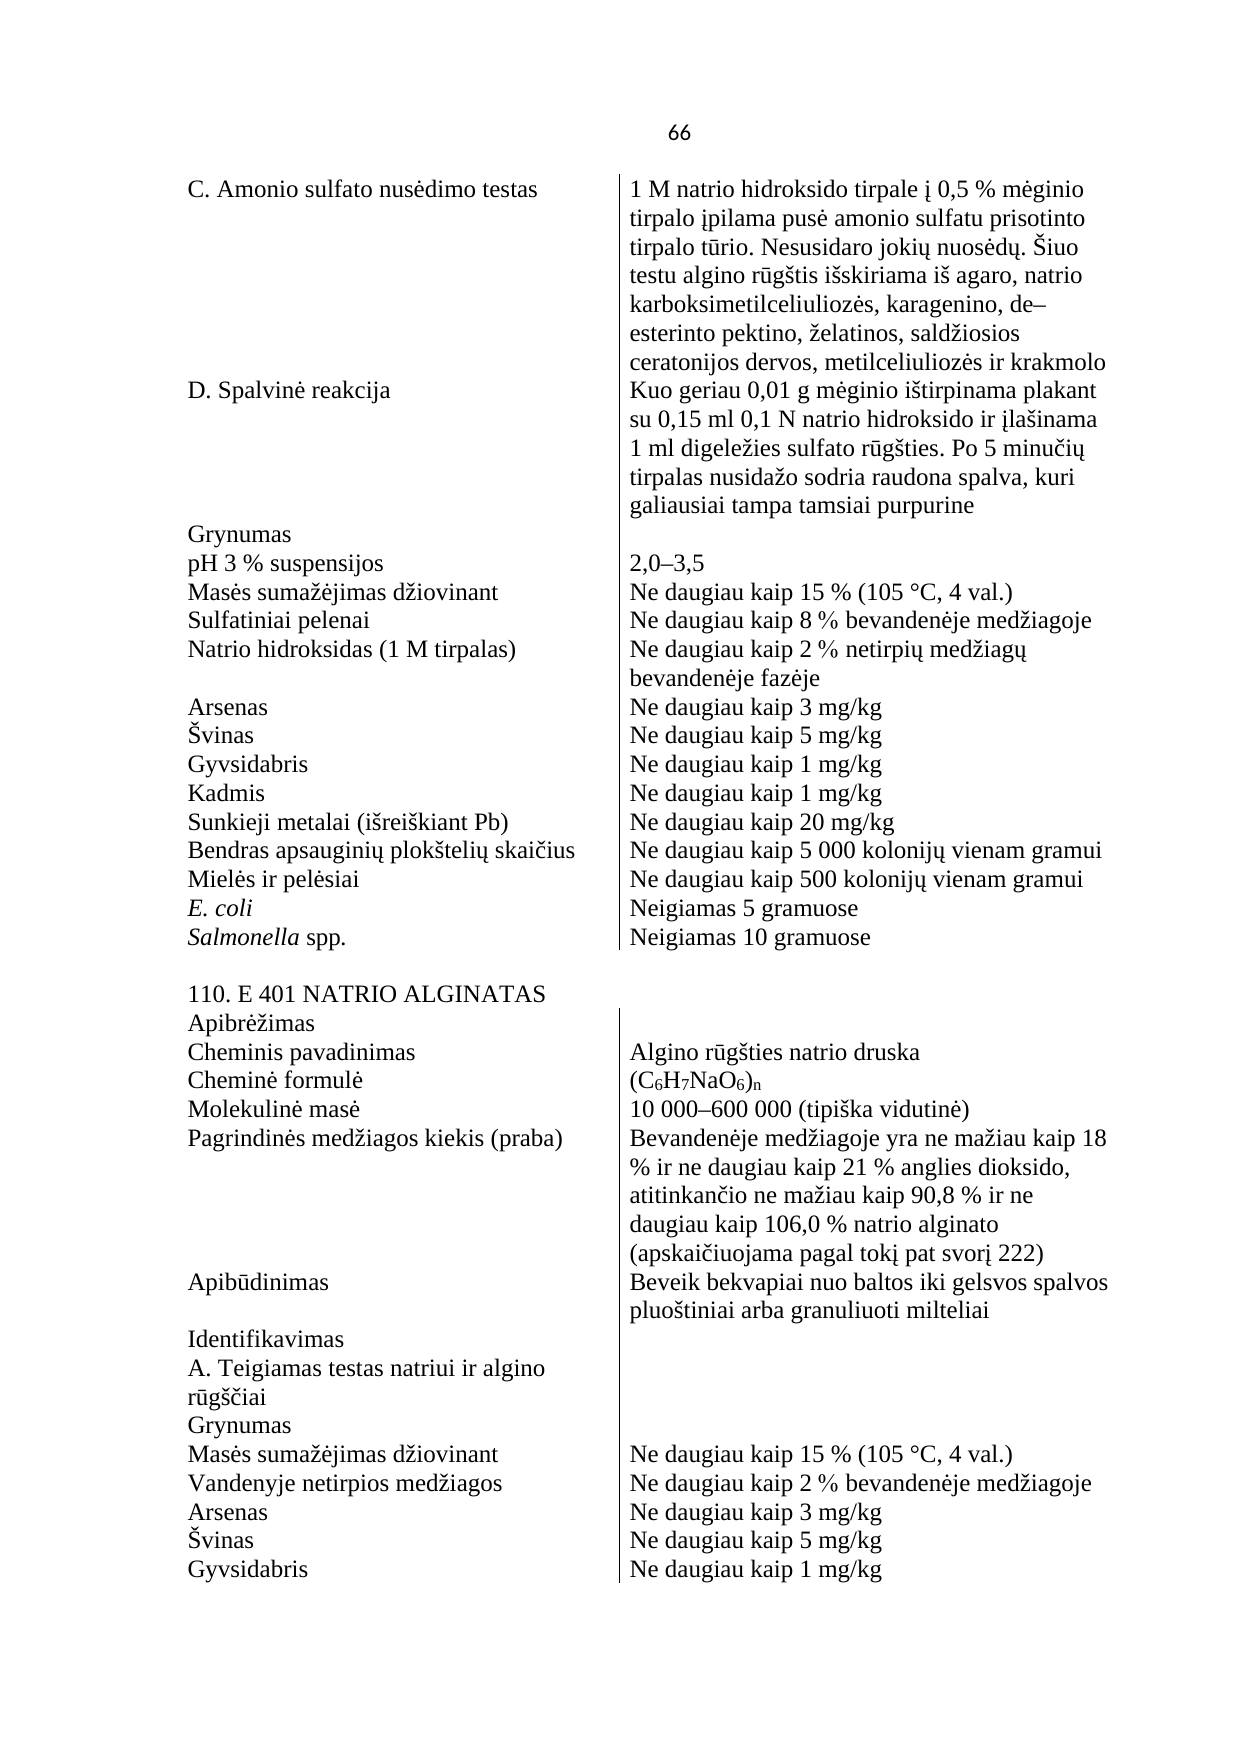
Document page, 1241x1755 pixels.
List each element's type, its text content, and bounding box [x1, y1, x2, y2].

table_cell C. Amonio sulfato nusėdimo testas [177, 174, 619, 375]
table_cell Vandenyje netirpios medžiagos [177, 1468, 619, 1497]
table_cell D. Spalvinė reakcija [177, 375, 619, 519]
table_cell pH 3 % suspensijos [177, 548, 619, 577]
table_cell 2,0–3,5 [620, 548, 1122, 577]
table_cell Bevandenėje medžiagoje yra ne mažiau kaip 18 % ir ne daugiau kaip 21 % anglies dioksido, atitinkančio ne mažiau kaip 90,8 % ir ne daugiau kaip 106,0 % natrio alginato (apskaičiuojama pagal tokį pat svorį 222) [620, 1123, 1122, 1267]
table_cell (C6H7NaO6)n [620, 1065, 1122, 1094]
table_cell Apibrėžimas [177, 1008, 619, 1037]
table_cell Ne daugiau kaip 8  bevandenėje medžiagoje [620, 605, 1122, 634]
table_cell Ne daugiau kaip 2  netirpių medžiagų bevandenėje fazėje [620, 634, 1122, 692]
table_cell Grynumas [177, 519, 619, 548]
table_cell Ne daugiau kaip 15 % (105 °C, 4 val.) [620, 577, 1122, 605]
table_cell Algino rūgšties natrio druska [620, 1037, 1122, 1065]
table_cell Ne daugiau kaip 500 kolonijų vienam gramui [620, 864, 1122, 893]
table_cell Ne daugiau kaip 1 mg/kg [620, 749, 1122, 778]
table_cell Apibūdinimas [177, 1267, 619, 1324]
table_cell 10 000–600 000 (tipiška vidutinė) [620, 1094, 1122, 1123]
table_cell Salmonella spp. [177, 922, 619, 950]
table_cell Ne daugiau kaip 15 % (105 °C, 4 val.) [620, 1439, 1122, 1468]
table_header 110. E 401 NATRIO ALGINATAS [177, 979, 1122, 1008]
table_cell Ne daugiau kaip 5 mg/kg [620, 720, 1122, 749]
table_cell Molekulinė masė [177, 1094, 619, 1123]
table_cell Neigiamas 5 gramuose [620, 893, 1122, 922]
table_cell A. Teigiamas testas natriui ir algino rūgščiai [177, 1353, 619, 1410]
table_cell Grynumas [177, 1410, 619, 1439]
table_cell Natrio hidroksidas (1 M tirpalas) [177, 634, 619, 692]
table_cell [620, 519, 1122, 548]
table_cell Bendras apsauginių plokštelių skaičius [177, 835, 619, 864]
table_cell Gyvsidabris [177, 749, 619, 778]
table_cell 1 M natrio hidroksido tirpale į 0,5 % mėginio tirpalo įpilama pusė amonio sulfatu prisotinto tirpalo tūrio. Nesusidaro jokių nuosėdų. Šiuo testu algino rūgštis išskiriama iš agaro, natrio karboksimetilceliuliozės, karagenino, de–esterinto pektino, želatinos, saldžiosios ceratonijos dervos, metilceliuliozės ir krakmolo [620, 174, 1122, 375]
table_cell Sunkieji metalai (išreiškiant Pb) [177, 807, 619, 835]
table_cell Masės sumažėjimas džiovinant [177, 1439, 619, 1468]
table_cell Arsenas [177, 692, 619, 720]
table_cell Gyvsidabris [177, 1554, 619, 1583]
table_cell Mielės ir pelėsiai [177, 864, 619, 893]
table_cell Masės sumažėjimas džiovinant [177, 577, 619, 605]
table_cell [620, 1324, 1122, 1353]
table_cell Ne daugiau kaip 20 mg/kg [620, 807, 1122, 835]
table_cell Ne daugiau kaip 2  bevandenėje medžiagoje [620, 1468, 1122, 1497]
table_cell Ne daugiau kaip 5 mg/kg [620, 1525, 1122, 1554]
table_cell Cheminis pavadinimas [177, 1037, 619, 1065]
table_cell Arsenas [177, 1497, 619, 1525]
table_cell Identifikavimas [177, 1324, 619, 1353]
table_cell [620, 1353, 1122, 1410]
table_cell Cheminė formulė [177, 1065, 619, 1094]
table_cell Švinas [177, 1525, 619, 1554]
table_cell E. coli [177, 893, 619, 922]
table_cell [620, 1008, 1122, 1037]
table_cell Ne daugiau kaip 3 mg/kg [620, 692, 1122, 720]
table_cell Kadmis [177, 778, 619, 807]
table_cell Ne daugiau kaip 1 mg/kg [620, 1554, 1122, 1583]
table_cell Beveik bekvapiai nuo baltos iki gelsvos spalvos pluoštiniai arba granuliuoti milteliai [620, 1267, 1122, 1324]
table_cell Ne daugiau kaip 3 mg/kg [620, 1497, 1122, 1525]
table_cell [620, 1410, 1122, 1439]
table_cell Ne daugiau kaip 5 000 kolonijų vienam gramui [620, 835, 1122, 864]
table_cell Ne daugiau kaip 1 mg/kg [620, 778, 1122, 807]
table_cell Švinas [177, 720, 619, 749]
table_cell Sulfatiniai pelenai [177, 605, 619, 634]
table_cell Kuo geriau 0,01 g mėginio ištirpinama plakant su 0,15 ml 0,1 N natrio hidroksido ir įlašinama 1 ml digeležies sulfato rūgšties. Po 5 minučių tirpalas nusidažo sodria raudona spalva, kuri galiausiai tampa tamsiai purpurine [620, 375, 1122, 519]
table_cell Neigiamas 10 gramuose [620, 922, 1122, 950]
table_cell Pagrindinės medžiagos kiekis (praba) [177, 1123, 619, 1267]
